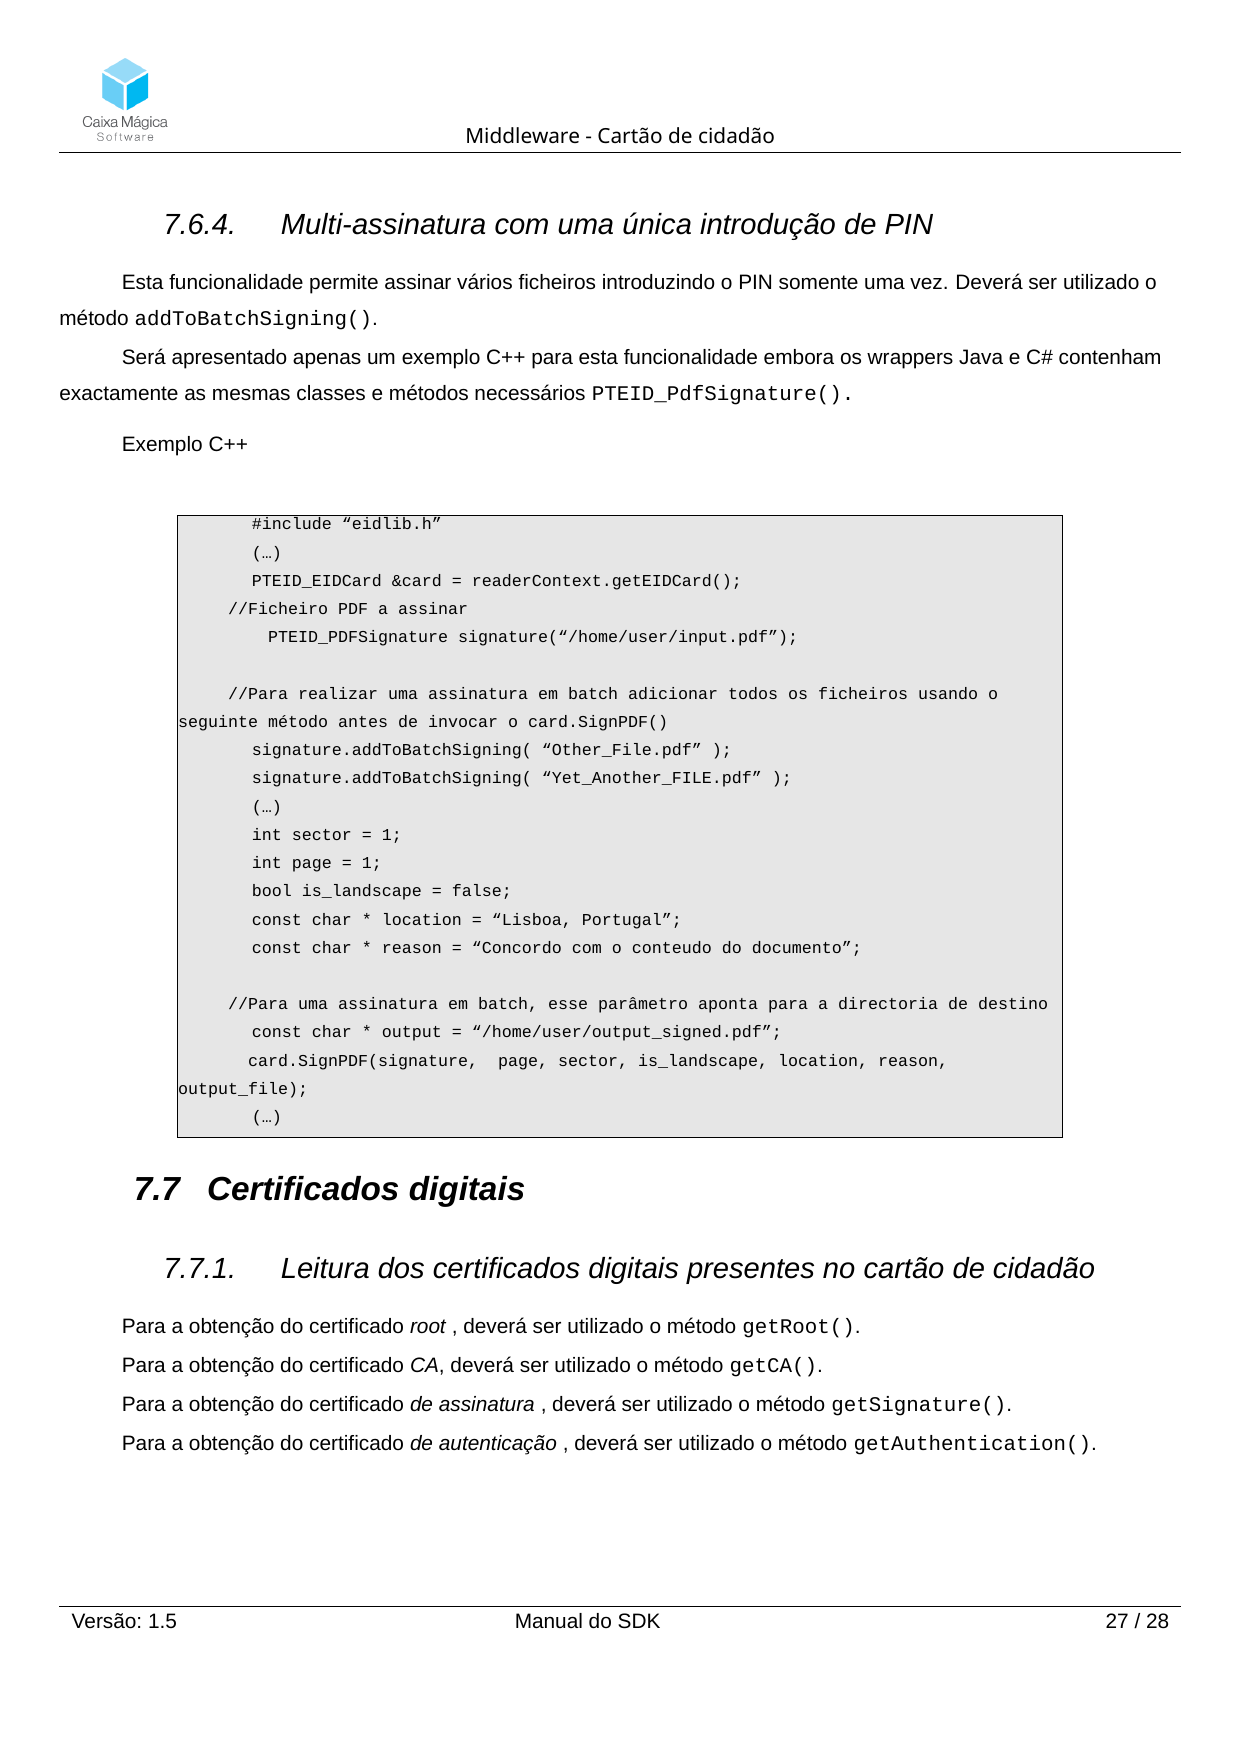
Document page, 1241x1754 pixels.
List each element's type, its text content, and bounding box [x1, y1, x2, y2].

text Esta funcionalidade permite assinar vários ficheiros introduzindo o PIN somente uma vez. Deverá ser utilizado o método addToBatchSigning(). [59, 270, 1181, 332]
text //Para uma assinatura em batch, esse parâmetro aponta para a directoria de destino [178, 996, 1062, 1015]
text const char * output = “/home/user/output_signed.pdf”; [178, 1024, 1062, 1043]
picture [81, 55, 170, 144]
subtitle Certificados digitais [104, 503, 1181, 1207]
subtitle Multi-assinatura com uma única introdução de PIN [104, 207, 1181, 241]
text PTEID_PDFSignature signature(“/home/user/input.pdf”); [178, 629, 1062, 648]
text #include “eidlib.h” [178, 516, 1062, 535]
text (…) [178, 1109, 1062, 1128]
text int page = 1; [178, 855, 1062, 873]
text const char * reason = “Concordo com o conteudo do documento”; [178, 939, 1062, 958]
text bool is_landscape = false; [178, 883, 1062, 902]
text int sector = 1; [178, 826, 1062, 845]
text card.SignPDF(signature, page, sector, is_landscape, location, reason, output_file); [178, 1052, 1062, 1099]
text //Para realizar uma assinatura em batch adicionar todos os ficheiros usando o seguinte método antes de invocar o card.SignPDF() [178, 685, 1062, 732]
text signature.addToBatchSigning( “Yet_Another_FILE.pdf” ); [178, 770, 1062, 789]
text Para a obtenção do certificado root , deverá ser utilizado o método getRoot(). [59, 1314, 1181, 1340]
text Para a obtenção do certificado de autenticação , deverá ser utilizado o método getAuthentication(). [59, 1430, 1181, 1456]
text (…) [178, 544, 1062, 563]
text signature.addToBatchSigning( “Other_File.pdf” ); [178, 742, 1062, 761]
text PTEID_EIDCard &card = readerContext.getEIDCard(); [178, 572, 1062, 591]
text Para a obtenção do certificado de assinatura , deverá ser utilizado o método getSignature(). [59, 1392, 1181, 1417]
text const char * location = “Lisboa, Portugal”; [178, 911, 1062, 930]
text (…) [178, 798, 1062, 817]
text Exemplo C++ [59, 432, 1181, 456]
text Será apresentado apenas um exemplo C++ para esta funcionalidade embora os wrappers Java e C# contenham exactamente as mesmas classes e métodos necessários PTEID_PdfSignature(). [59, 344, 1181, 406]
subtitle Leitura dos certificados digitais presentes no cartão de cidadão [104, 1251, 1181, 1285]
text Para a obtenção do certificado CA, deverá ser utilizado o método getCA(). [59, 1353, 1181, 1379]
text //Ficheiro PDF a assinar [178, 601, 1062, 619]
